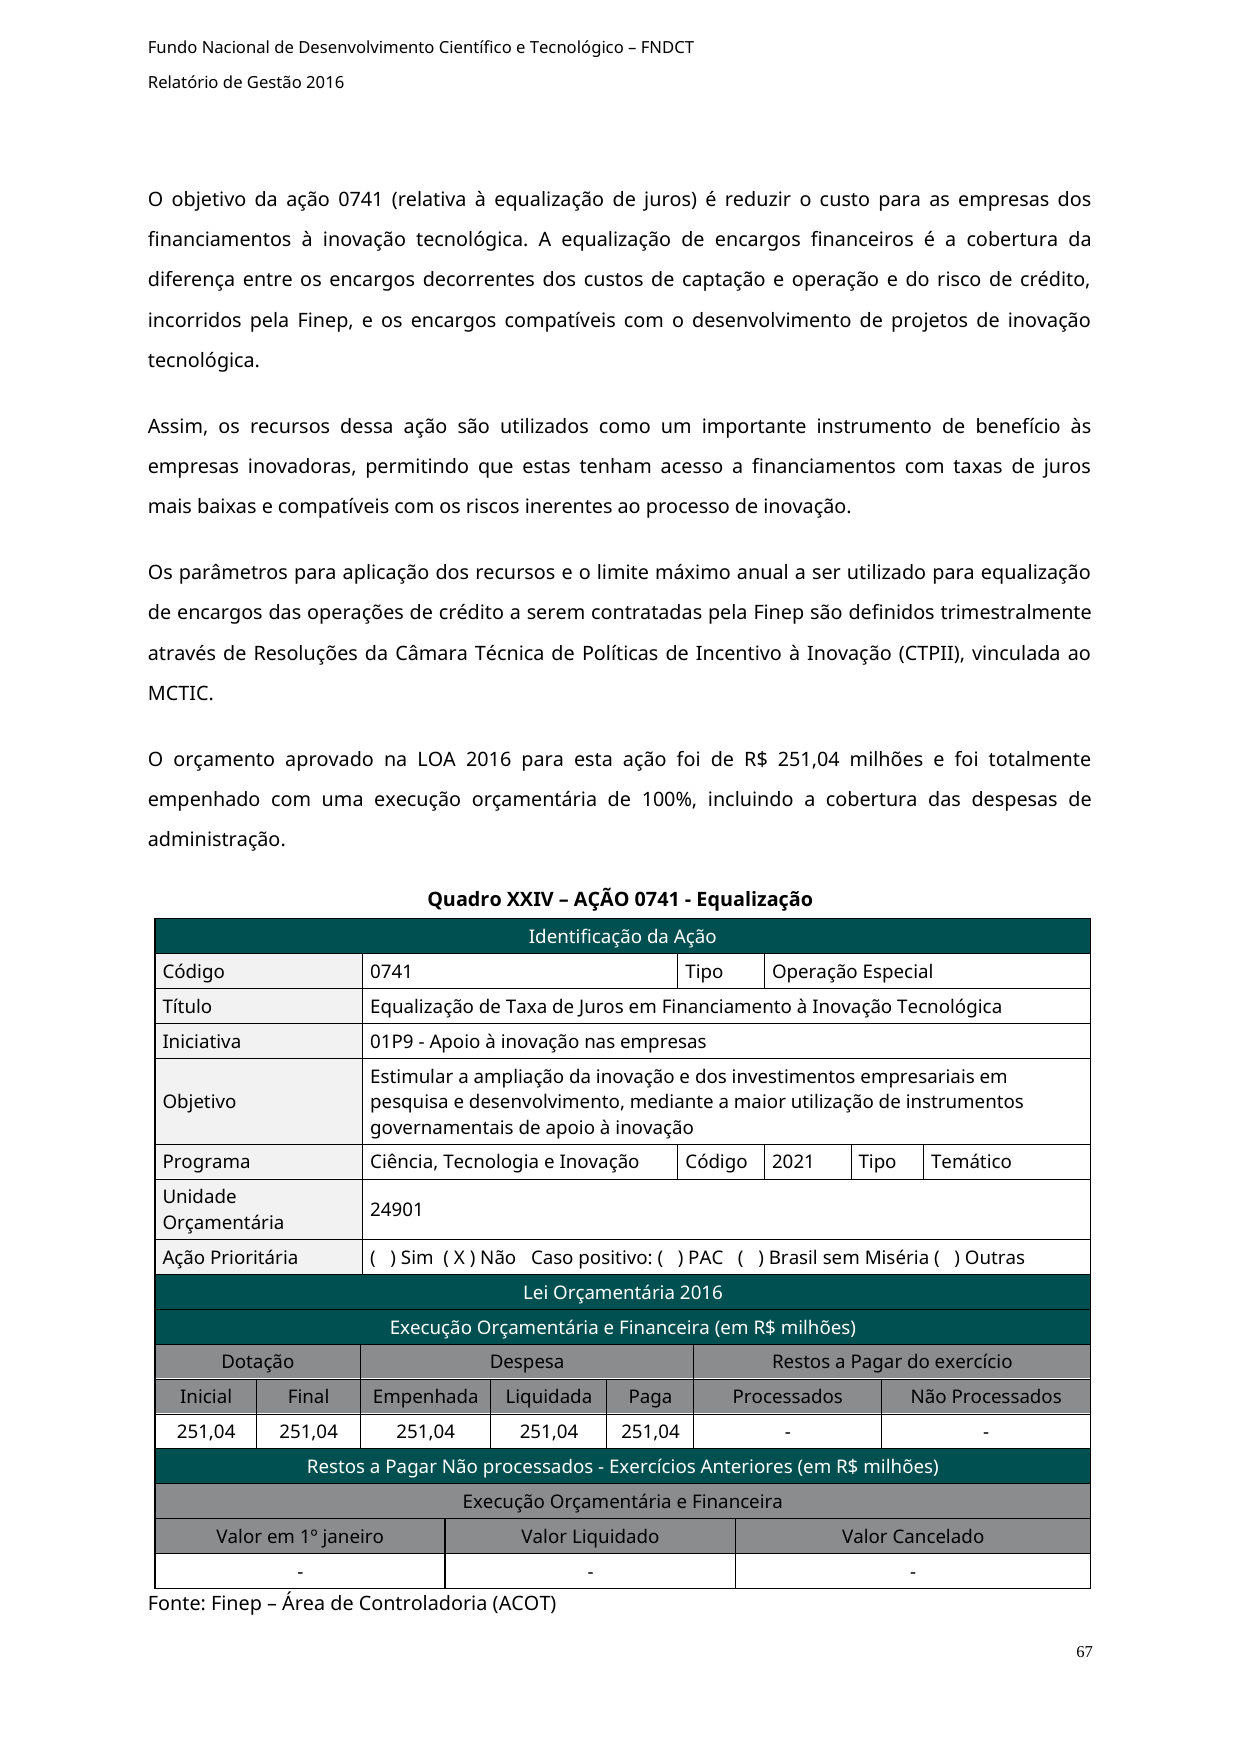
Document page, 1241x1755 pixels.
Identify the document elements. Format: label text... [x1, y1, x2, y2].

table_cell Valor Cancelado [736, 1519, 1090, 1553]
table_cell - [446, 1554, 735, 1588]
table_cell 251,04 [257, 1415, 360, 1448]
table_cell Programa [156, 1145, 362, 1178]
table_cell Estimular a ampliação da inovação e dos investimentos empresariais em pesquisa e desenvolvimento, mediante a maior utilização de instrumentos governamentais de apoio à inovação [363, 1059, 1090, 1144]
table_cell Temático [924, 1145, 1090, 1178]
table_cell Valor Liquidado [446, 1519, 735, 1553]
table_cell - [882, 1415, 1090, 1448]
table_header Identificação da Ação [156, 919, 1090, 953]
table_cell Despesa [361, 1345, 693, 1378]
table_cell 0741 [363, 954, 677, 988]
text O orçamento aprovado na LOA 2016 para esta ação foi de R$ 251,04 milhões e foi totalmente empenhado com uma execução orçamentária de 100%, incluindo a cobertura das despesas de administração. [148, 745, 1093, 853]
text Fonte: Finep – Área de Controladoria (ACOT) [148, 1589, 1093, 1616]
table_cell Paga [607, 1380, 693, 1413]
table_cell Valor em 1º janeiro [156, 1519, 444, 1553]
table_cell Não Processados [882, 1380, 1090, 1413]
table_cell - [736, 1554, 1090, 1588]
table_cell - [694, 1415, 881, 1448]
table_cell Restos a Pagar Não processados - Exercícios Anteriores (em R$ milhões) [156, 1449, 1090, 1483]
table_cell Inicial [156, 1380, 256, 1413]
table_cell 24901 [363, 1180, 1090, 1239]
table_cell 251,04 [156, 1415, 256, 1448]
table_cell 251,04 [491, 1415, 606, 1448]
table_cell Equalização de Taxa de Juros em Financiamento à Inovação Tecnológica [363, 989, 1090, 1023]
table_cell Execução Orçamentária e Financeira [156, 1484, 1090, 1518]
table_cell 251,04 [607, 1415, 693, 1448]
table_cell Liquidada [491, 1380, 606, 1413]
text O objetivo da ação 0741 (relativa à equalização de juros) é reduzir o custo para as empresas dos financiamentos à inovação tecnológica. A equalização de encargos financeiros é a cobertura da diferença entre os encargos decorrentes dos custos de captação e operação e do risco de crédito, incorridos pela Finep, e os encargos compatíveis com o desenvolvimento de projetos de inovação tecnológica. [148, 185, 1093, 373]
table_cell Ação Prioritária [156, 1240, 362, 1274]
text Assim, os recursos dessa ação são utilizados como um importante instrumento de benefício às empresas inovadoras, permitindo que estas tenham acesso a financiamentos com taxas de juros mais baixas e compatíveis com os riscos inerentes ao processo de inovação. [148, 412, 1093, 520]
table_cell Tipo [852, 1145, 923, 1178]
table_cell Operação Especial [765, 954, 1090, 988]
table_cell Unidade Orçamentária [156, 1180, 362, 1239]
table_cell Código [678, 1145, 764, 1178]
table_cell Objetivo [156, 1059, 362, 1144]
table_cell Código [156, 954, 362, 988]
table_cell ( ) Sim ( X ) Não Caso positivo: ( ) PAC ( ) Brasil sem Miséria ( ) Outras [363, 1240, 1090, 1274]
table_cell 01P9 - Apoio à inovação nas empresas [363, 1024, 1090, 1058]
table_cell Final [257, 1380, 360, 1413]
table_cell Iniciativa [156, 1024, 362, 1058]
table_cell Execução Orçamentária e Financeira (em R$ milhões) [156, 1310, 1090, 1344]
text Quadro XXIV – AÇÃO 0741 - Equalização [148, 885, 1093, 912]
table_cell Tipo [678, 954, 764, 988]
table_cell 2021 [765, 1145, 851, 1178]
table_cell 251,04 [361, 1415, 490, 1448]
table_cell Lei Orçamentária 2016 [156, 1275, 1090, 1309]
table_cell Empenhada [361, 1380, 490, 1413]
text Os parâmetros para aplicação dos recursos e o limite máximo anual a ser utilizado para equalização de encargos das operações de crédito a serem contratadas pela Finep são definidos trimestralmente através de Resoluções da Câmara Técnica de Políticas de Incentivo à Inovação (CTPII), vinculada ao MCTIC. [148, 558, 1093, 706]
table_cell Restos a Pagar do exercício [694, 1345, 1090, 1378]
table_cell Título [156, 989, 362, 1023]
table_cell Dotação [156, 1345, 360, 1378]
table_cell Processados [694, 1380, 881, 1413]
table_cell - [156, 1554, 444, 1588]
table_cell Ciência, Tecnologia e Inovação [363, 1145, 677, 1178]
